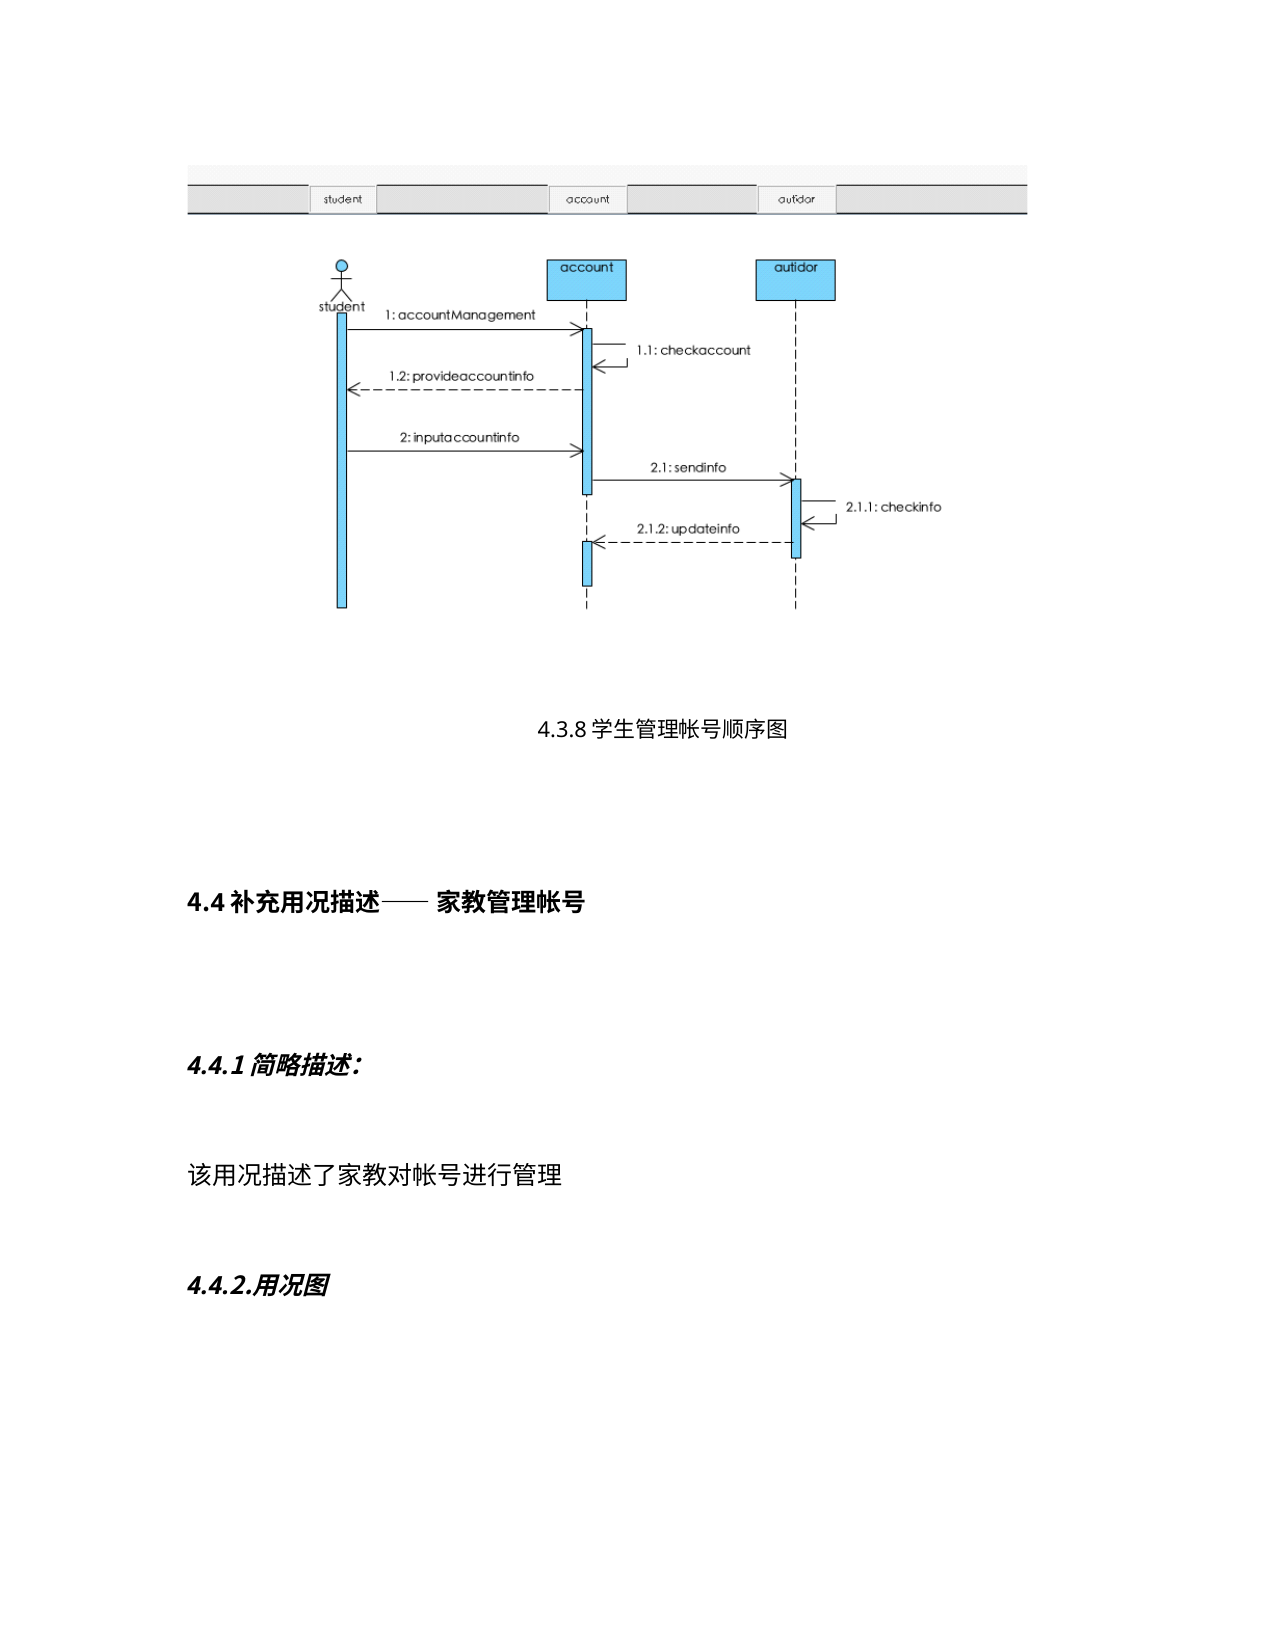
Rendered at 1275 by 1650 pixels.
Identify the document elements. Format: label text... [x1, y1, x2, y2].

subtitle 4.4.2.用况图 [187, 1251, 1087, 1316]
subtitle 4.4.1简略描述： [187, 1031, 1087, 1096]
text 该用况描述了家教对帐号进行管理 [187, 1141, 1087, 1206]
text 4.3.8学生管理帐号顺序图 [187, 711, 1087, 744]
subtitle 4.4 补充用况描述—— 家教管理帐号 [187, 868, 1087, 933]
